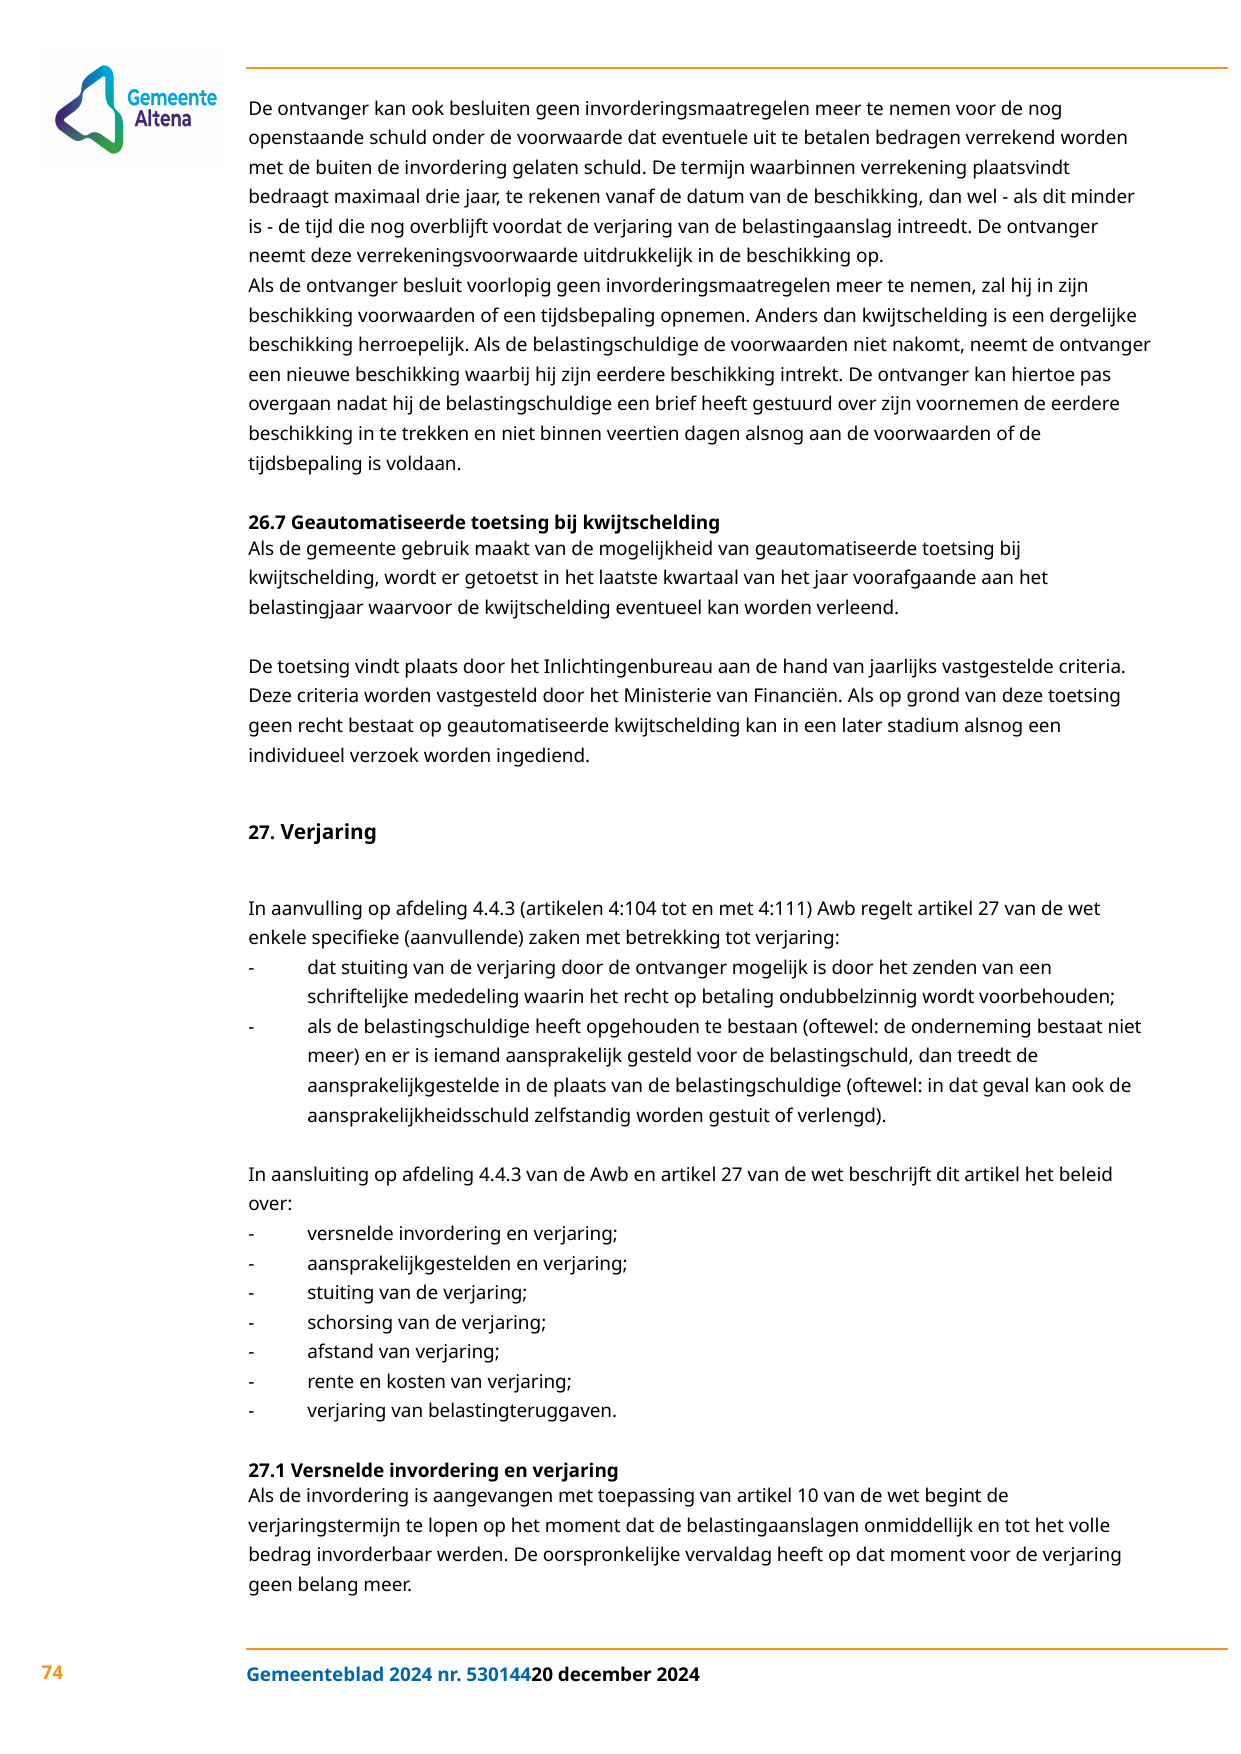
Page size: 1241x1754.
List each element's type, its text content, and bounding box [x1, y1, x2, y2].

list stuiting van de verjaring; [248, 1279, 1152, 1305]
list dat stuiting van de verjaring door de ontvanger mogelijk is door het zenden van een schriftelijke mededeling waarin het recht op betaling ondubbelzinnig wordt voorbehouden; [248, 954, 1152, 1009]
text Als de invordering is aangevangen met toepassing van artikel 10 van de wet begint de verjaringstermijn te lopen op het moment dat de belastingaanslagen onmiddellijk en tot het volle bedrag invorderbaar werden. De oorspronkelijke vervaldag heeft op dat moment voor de verjaring geen belang meer. [248, 1482, 1152, 1597]
text De ontvanger kan ook besluiten geen invorderingsmaatregelen meer te nemen voor de nog openstaande schuld onder de voorwaarde dat eventuele uit te betalen bedragen verrekend worden met de buiten de invordering gelaten schuld. De termijn waarbinnen verrekening plaatsvindt bedraagt maximaal drie jaar, te rekenen vanaf de datum van de beschikking, dan wel - als dit minder is - de tijd die nog overblijft voordat de verjaring van de belastingaanslag intreedt. De ontvanger neemt deze verrekeningsvoorwaarde uitdrukkelijk in de beschikking op. [248, 95, 1152, 268]
text In aansluiting op afdeling 4.4.3 van de Awb en artikel 27 van de wet beschrijft dit artikel het beleid over: [248, 1161, 1152, 1216]
list rente en kosten van verjaring; [248, 1368, 1152, 1394]
list aansprakelijkgestelden en verjaring; [248, 1250, 1152, 1275]
list afstand van verjaring; [248, 1338, 1152, 1364]
list schorsing van de verjaring; [248, 1309, 1152, 1334]
text Als de gemeente gebruik maakt van de mogelijkheid van geautomatiseerde toetsing bij kwijtschelding, wordt er getoetst in het laatste kwartaal van het jaar voorafgaande aan het belastingjaar waarvoor de kwijtschelding eventueel kan worden verleend. [248, 535, 1152, 619]
list verjaring van belastingteruggaven. [248, 1398, 1152, 1423]
list versnelde invordering en verjaring; [248, 1220, 1152, 1246]
text 27. Verjaring [248, 817, 1152, 845]
text In aanvulling op afdeling 4.4.3 (artikelen 4:104 tot en met 4:111) Awb regelt artikel 27 van de wet enkele specifieke (aanvullende) zaken met betrekking tot verjaring: [248, 895, 1152, 950]
list als de belastingschuldige heeft opgehouden te bestaan (oftewel: de onderneming bestaat niet meer) en er is iemand aansprakelijk gesteld voor de belastingschuld, dan treedt de aansprakelijkgestelde in de plaats van de belastingschuldige (oftewel: in dat geval kan ook de aansprakelijkheidsschuld zelfstandig worden gestuit of verlengd). [248, 1013, 1152, 1127]
text 26.7 Geautomatiseerde toetsing bij kwijtschelding [248, 509, 1152, 535]
text 27.1 Versnelde invordering en verjaring [248, 1457, 1152, 1482]
text De toetsing vindt plaats door het Inlichtingenbureau aan de hand van jaarlijks vastgestelde criteria. Deze criteria worden vastgesteld door het Ministerie van Financiën. Als op grond van deze toetsing geen recht bestaat op geautomatiseerde kwijtschelding kan in een later stadium alsnog een individueel verzoek worden ingediend. [248, 653, 1152, 767]
picture [41, 47, 231, 172]
text Als de ontvanger besluit voorlopig geen invorderingsmaatregelen meer te nemen, zal hij in zijn beschikking voorwaarden of een tijdsbepaling opnemen. Anders dan kwijtschelding is een dergelijke beschikking herroepelijk. Als de belastingschuldige de voorwaarden niet nakomt, neemt de ontvanger een nieuwe beschikking waarbij hij zijn eerdere beschikking intrekt. De ontvanger kan hiertoe pas overgaan nadat hij de belastingschuldige een brief heeft gestuurd over zijn voornemen de eerdere beschikking in te trekken en niet binnen veertien dagen alsnog aan de voorwaarden of de tijdsbepaling is voldaan. [248, 272, 1152, 476]
